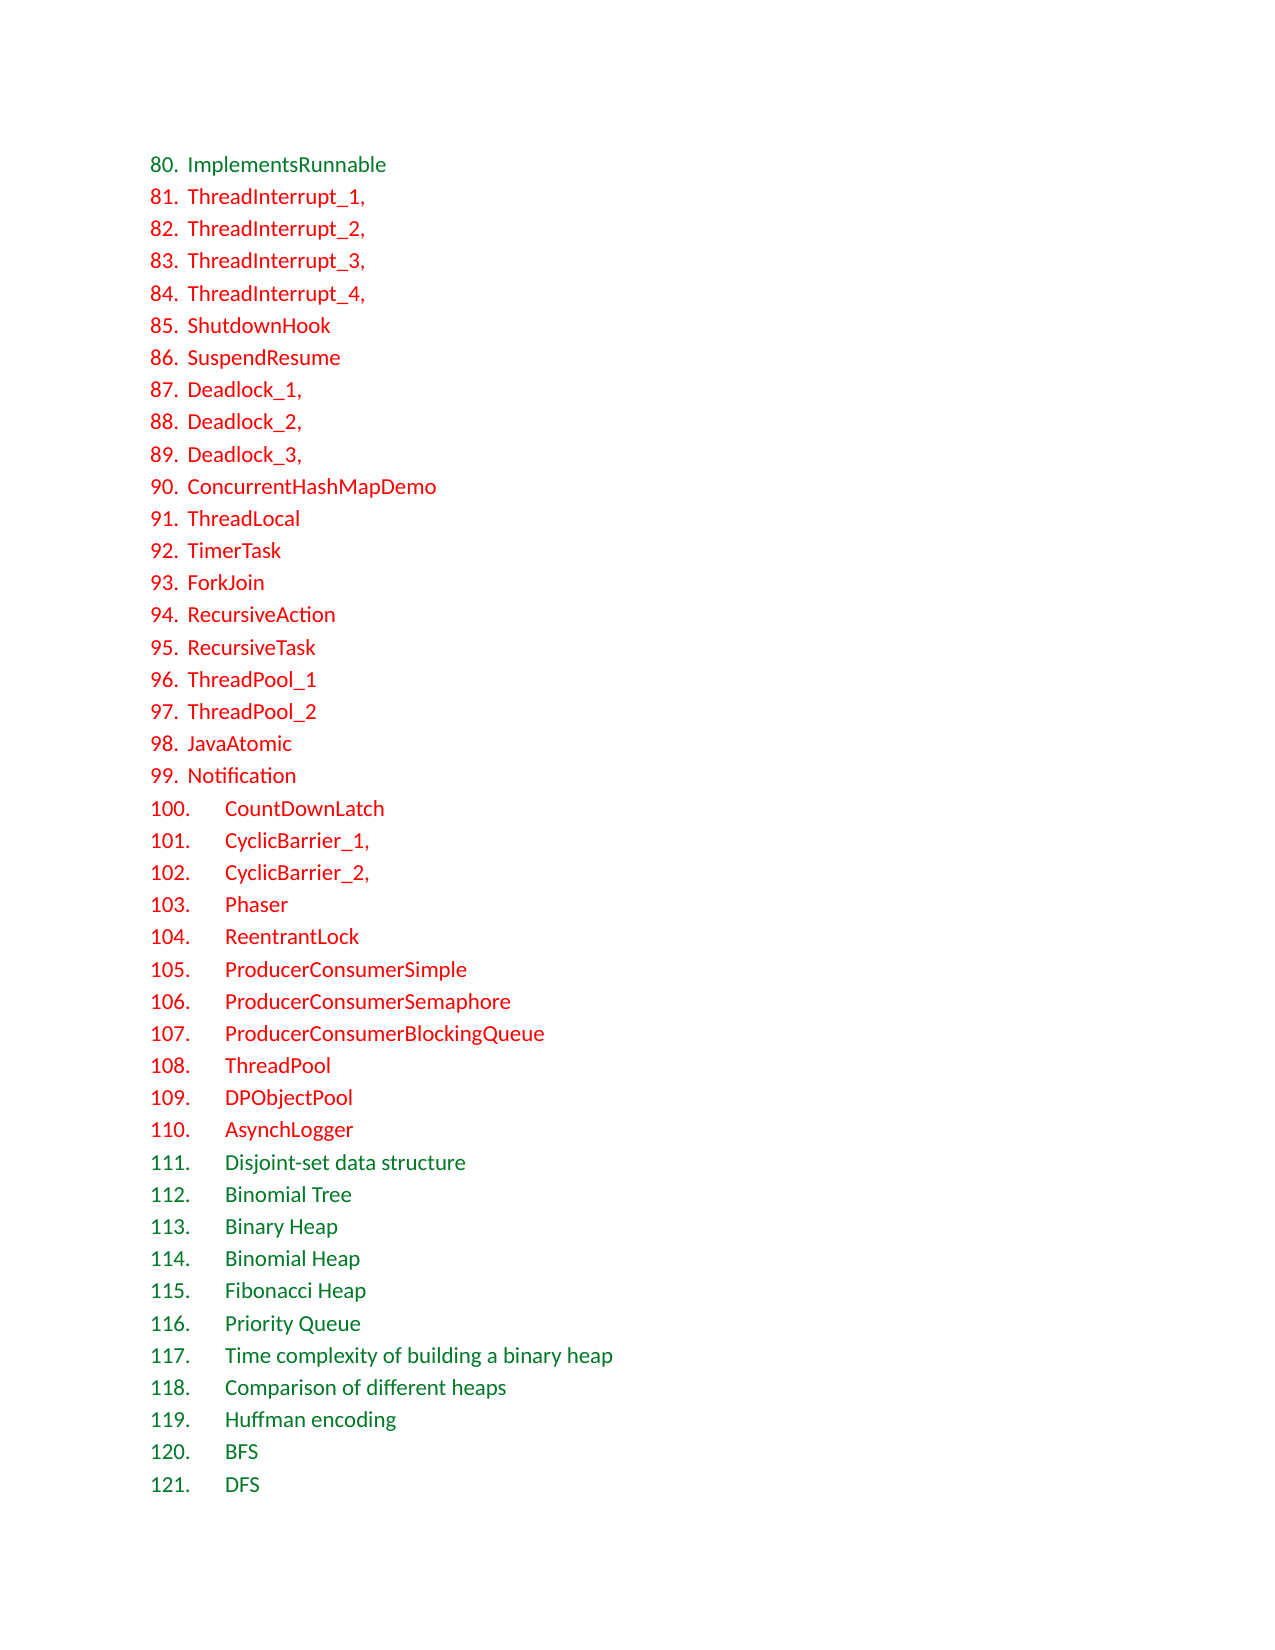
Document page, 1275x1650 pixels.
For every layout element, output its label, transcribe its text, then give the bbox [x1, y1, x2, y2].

list Priority Queue [150, 1309, 1125, 1337]
list Time complexity of building a binary heap [150, 1341, 1125, 1369]
list Comparison of different heaps [150, 1373, 1125, 1401]
list ThreadInterrupt_2, [150, 214, 1125, 242]
list Phaser [150, 890, 1125, 918]
list SuspendResume [150, 343, 1125, 371]
list Binary Heap [150, 1212, 1125, 1240]
list CyclicBarrier_2, [150, 858, 1125, 886]
list ShutdownHook [150, 311, 1125, 339]
list Binomial Tree [150, 1180, 1125, 1208]
list TimerTask [150, 536, 1125, 564]
list RecursiveTask [150, 633, 1125, 661]
list CyclicBarrier_1, [150, 826, 1125, 854]
list ImplementsRunnable [150, 150, 1125, 178]
list ForkJoin [150, 568, 1125, 596]
list RecursiveAction [150, 601, 1125, 629]
list DFS [150, 1470, 1125, 1498]
list Fibonacci Heap [150, 1277, 1125, 1304]
list ConcurrentHashMapDemo [150, 472, 1125, 500]
list ThreadPool_2 [150, 697, 1125, 725]
list ProducerConsumerSemaphore [150, 987, 1125, 1015]
list Notification [150, 762, 1125, 789]
list Deadlock_3, [150, 440, 1125, 468]
list JavaAtomic [150, 729, 1125, 757]
list DPObjectPool [150, 1083, 1125, 1111]
list ReentrantLock [150, 922, 1125, 951]
list Huffman encoding [150, 1405, 1125, 1433]
list ProducerConsumerSimple [150, 955, 1125, 983]
list Deadlock_2, [150, 407, 1125, 436]
list CountDownLatch [150, 794, 1125, 822]
list ThreadLocal [150, 504, 1125, 532]
list ThreadInterrupt_1, [150, 182, 1125, 210]
list ThreadPool_1 [150, 665, 1125, 693]
list Deadlock_1, [150, 375, 1125, 403]
list ThreadInterrupt_4, [150, 279, 1125, 307]
list BFS [150, 1437, 1125, 1466]
list Binomial Heap [150, 1244, 1125, 1272]
list ThreadInterrupt_3, [150, 247, 1125, 274]
list ThreadPool [150, 1051, 1125, 1079]
list ProducerConsumerBlockingQueue [150, 1019, 1125, 1047]
list Disjoint-set data structure [150, 1148, 1125, 1176]
list AsynchLogger [150, 1116, 1125, 1144]
